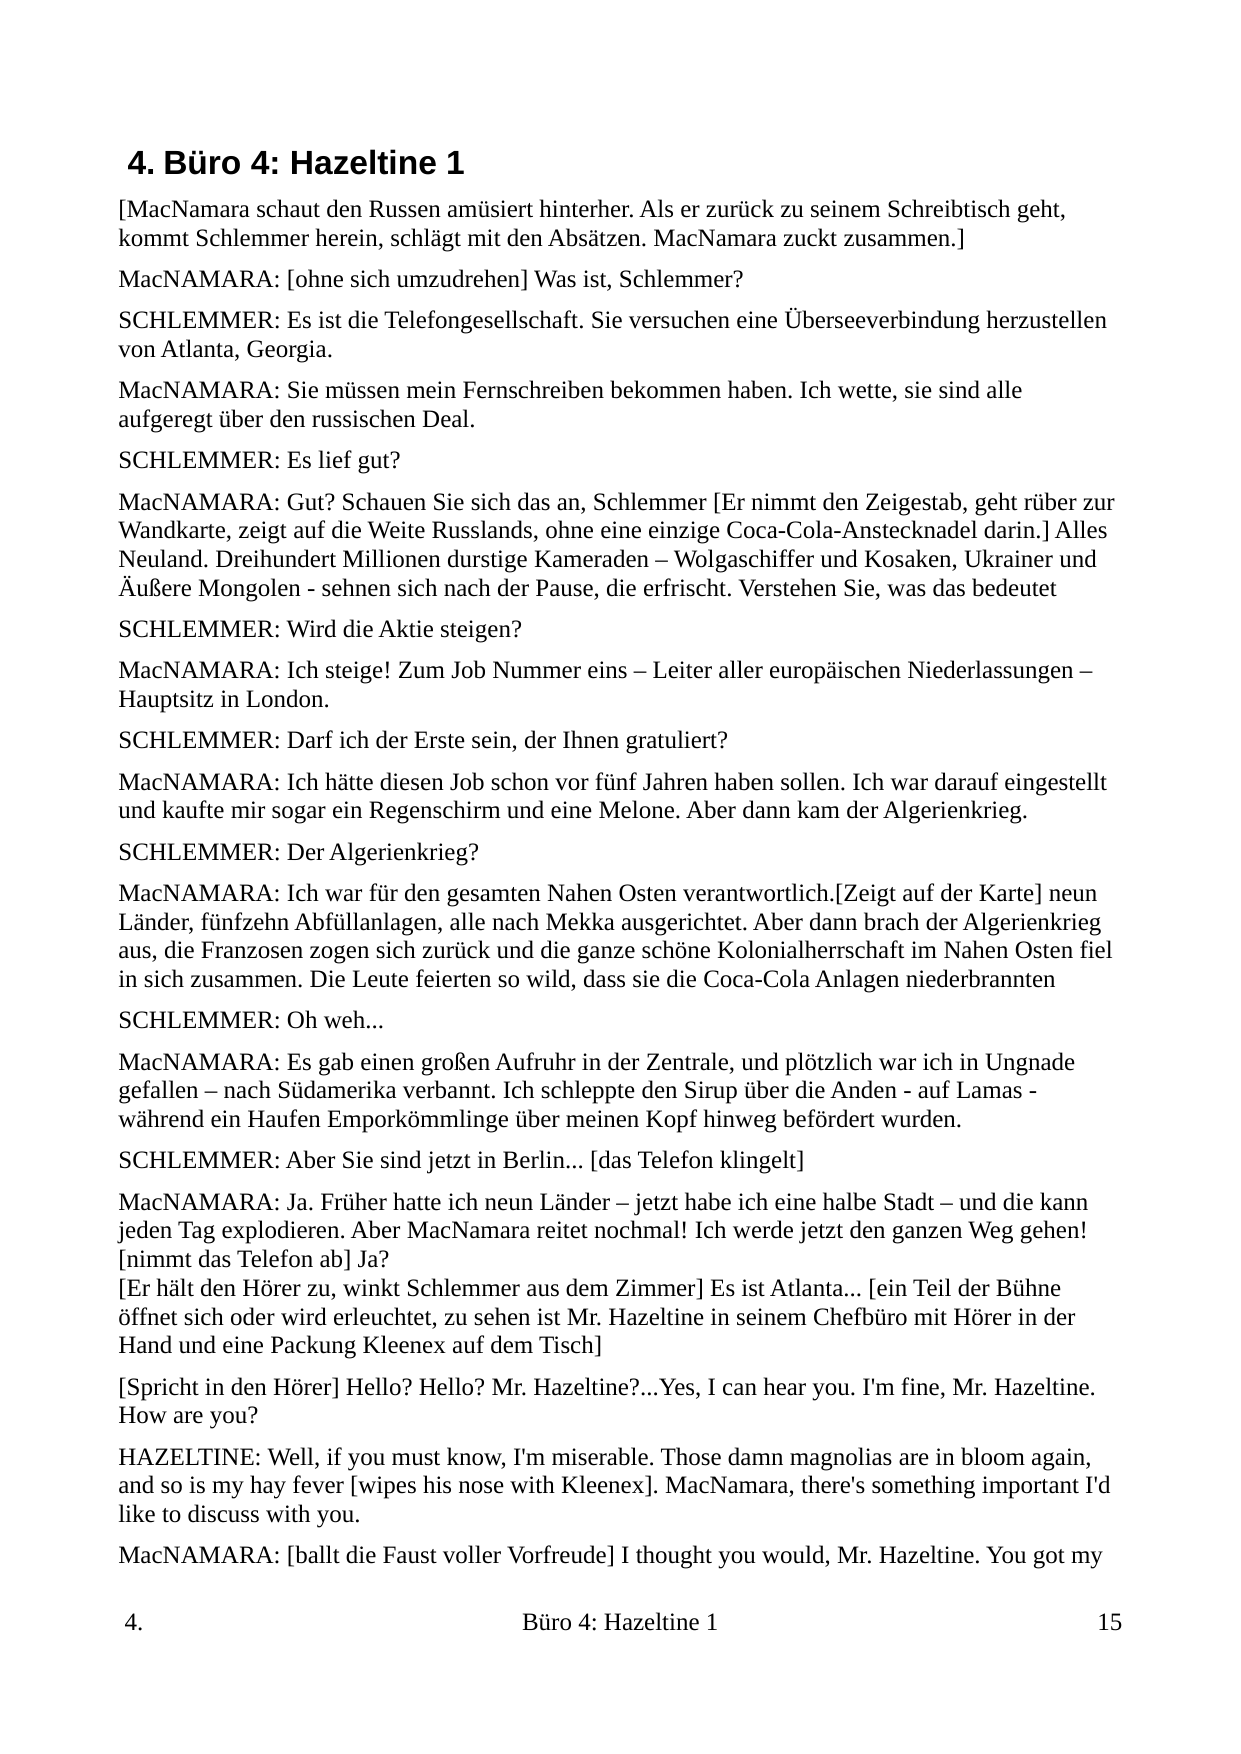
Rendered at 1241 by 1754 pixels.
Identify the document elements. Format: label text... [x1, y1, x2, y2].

text SCHLEMMER: Oh weh... [118, 1006, 1122, 1034]
text MacNAMARA: Ich hätte diesen Job schon vor fünf Jahren haben sollen. Ich war darauf eingestellt und kaufte mir sogar ein Regenschirm und eine Melone. Aber dann kam der Algerienkrieg. [118, 767, 1122, 824]
text MacNAMARA: [ballt die Faust voller Vorfreude] I thought you would, Mr. Hazeltine. You got my [118, 1541, 1122, 1569]
text SCHLEMMER: Es ist die Telefongesellschaft. Sie versuchen eine Überseeverbindung herzustellen von Atlanta, Georgia. [118, 306, 1122, 363]
text MacNAMARA: Ich war für den gesamten Nahen Osten verantwortlich.[Zeigt auf der Karte] neun Länder, fünfzehn Abfüllanlagen, alle nach Mekka ausgerichtet. Aber dann brach der Algerienkrieg aus, die Franzosen zogen sich zurück und die ganze schöne Kolonialherrschaft im Nahen Osten fiel in sich zusammen. Die Leute feierten so wild, dass sie die Coca-Cola Anlagen niederbrannten [118, 878, 1122, 993]
text MacNAMARA: [ohne sich umzudrehen] Was ist, Schlemmer? [118, 264, 1122, 293]
text SCHLEMMER: Darf ich der Erste sein, der Ihnen gratuliert? [118, 726, 1122, 754]
text MacNAMARA: Es gab einen großen Aufruhr in der Zentrale, und plötzlich war ich in Ungnade gefallen – nach Südamerika verbannt. Ich schleppte den Sirup über die Anden - auf Lamas - während ein Haufen Emporkömmlinge über meinen Kopf hinweg befördert wurden. [118, 1047, 1122, 1133]
text [MacNamara schaut den Russen amüsiert hinterher. Als er zurück zu seinem Schreibtisch geht, kommt Schlemmer herein, schlägt mit den Absätzen. MacNamara zuckt zusammen.] [118, 194, 1122, 252]
text SCHLEMMER: Wird die Aktie steigen? [118, 614, 1122, 643]
text MacNAMARA: Gut? Schauen Sie sich das an, Schlemmer [Er nimmt den Zeigestab, geht rüber zur Wandkarte, zeigt auf die Weite Russlands, ohne eine einzige Coca-Cola-Anstecknadel darin.] Alles Neuland. Dreihundert Millionen durstige Kameraden – Wolgaschiffer und Kosaken, Ukrainer und Äußere Mongolen - sehnen sich nach der Pause, die erfrischt. Verstehen Sie, was das bedeutet [118, 487, 1122, 602]
text MacNAMARA: Ja. Früher hatte ich neun Länder – jetzt habe ich eine halbe Stadt – und die kann jeden Tag explodieren. Aber MacNamara reitet nochmal! Ich werde jetzt den ganzen Weg gehen! [nimmt das Telefon ab] Ja? [Er hält den Hörer zu, winkt Schlemmer aus dem Zimmer] Es ist Atlanta... [ein Teil der Bühne öffnet sich oder wird erleuchtet, zu sehen ist Mr. Hazeltine in seinem Chefbüro mit Hörer in der Hand und eine Packung Kleenex auf dem Tisch] [118, 1187, 1122, 1359]
text SCHLEMMER: Es lief gut? [118, 446, 1122, 474]
text MacNAMARA: Ich steige! Zum Job Nummer eins – Leiter aller europäischen Niederlassungen – Hauptsitz in London. [118, 656, 1122, 713]
text [Spricht in den Hörer] Hello? Hello? Mr. Hazeltine?...Yes, I can hear you. I'm fine, Mr. Hazeltine. How are you? [118, 1372, 1122, 1429]
text SCHLEMMER: Aber Sie sind jetzt in Berlin... [das Telefon klingelt] [118, 1146, 1122, 1174]
text MacNAMARA: Sie müssen mein Fernschreiben bekommen haben. Ich wette, sie sind alle aufgeregt über den russischen Deal. [118, 376, 1122, 433]
text SCHLEMMER: Der Algerienkrieg? [118, 837, 1122, 866]
subtitle Büro 4: Hazeltine 1 [118, 143, 1122, 182]
text HAZELTINE: Well, if you must know, I'm miserable. Those damn magnolias are in bloom again, and so is my hay fever [wipes his nose with Kleenex]. MacNamara, there's something important I'd like to discuss with you. [118, 1442, 1122, 1528]
